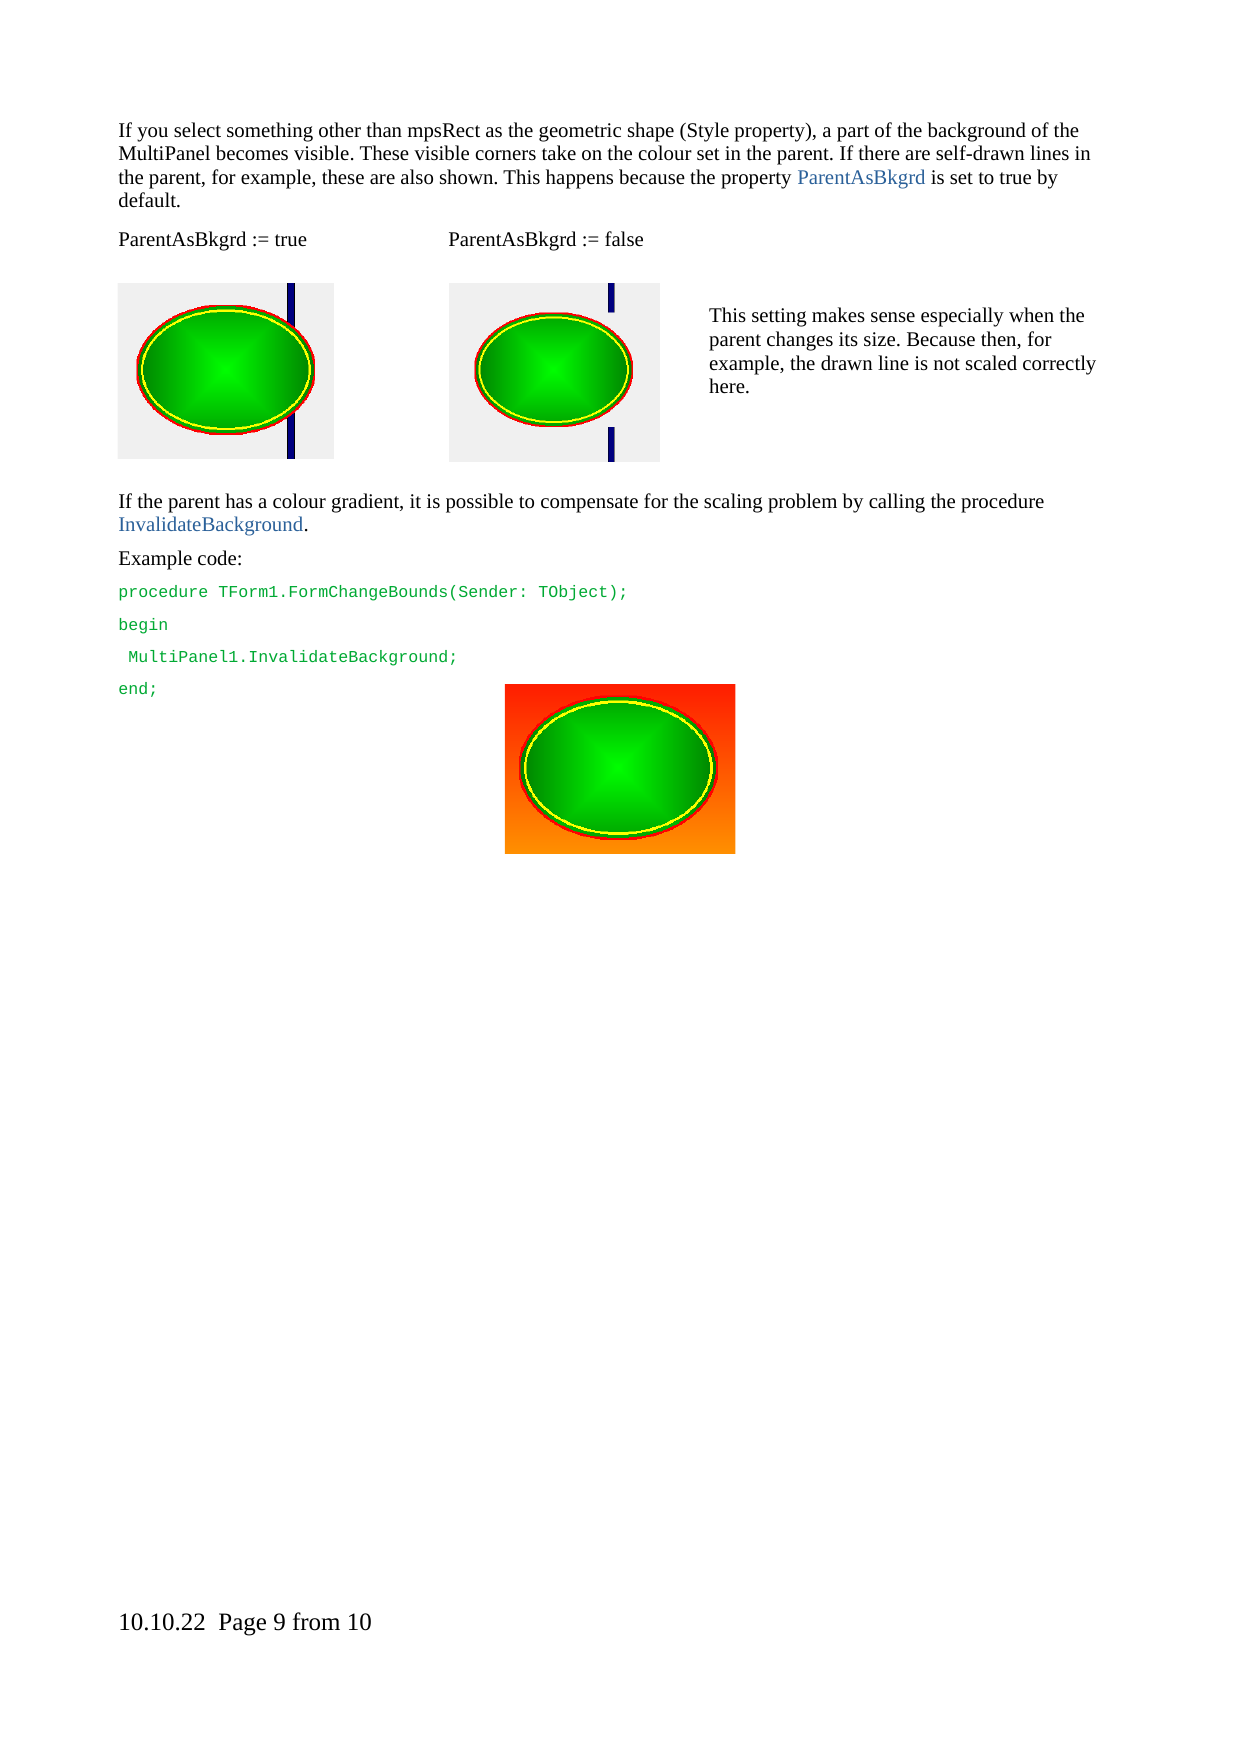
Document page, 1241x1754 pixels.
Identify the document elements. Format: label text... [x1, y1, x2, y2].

text If you select something other than mpsRect as the geometric shape (Style property), a part of the background of the MultiPanel becomes visible. These visible corners take on the colour set in the parent. If there are self-drawn lines in the parent, for example, these are also shown. This happens because the property ParentAsBkgrd is set to true by default. [118, 118, 1122, 213]
picture [117, 283, 334, 459]
picture [504, 684, 736, 854]
text ParentAsBkgrd := true ParentAsBkgrd := false [118, 227, 1122, 251]
text If the parent has a colour gradient, it is possible to compensate for the scaling problem by calling the procedure InvalidateBackground. [118, 489, 1122, 537]
text MultiPanel1.InvalidateBackground; [118, 648, 1122, 666]
text begin [118, 616, 1122, 633]
text This setting makes sense especially when the parent changes its size. Because then, for example, the drawn line is not scaled correctly here. [660, 304, 1122, 398]
picture [449, 283, 660, 462]
text Example code: [118, 551, 1122, 569]
text procedure TForm1.FormChangeBounds(Sender: TObject); [118, 583, 1122, 601]
text end; [118, 680, 1122, 698]
text [334, 304, 449, 398]
